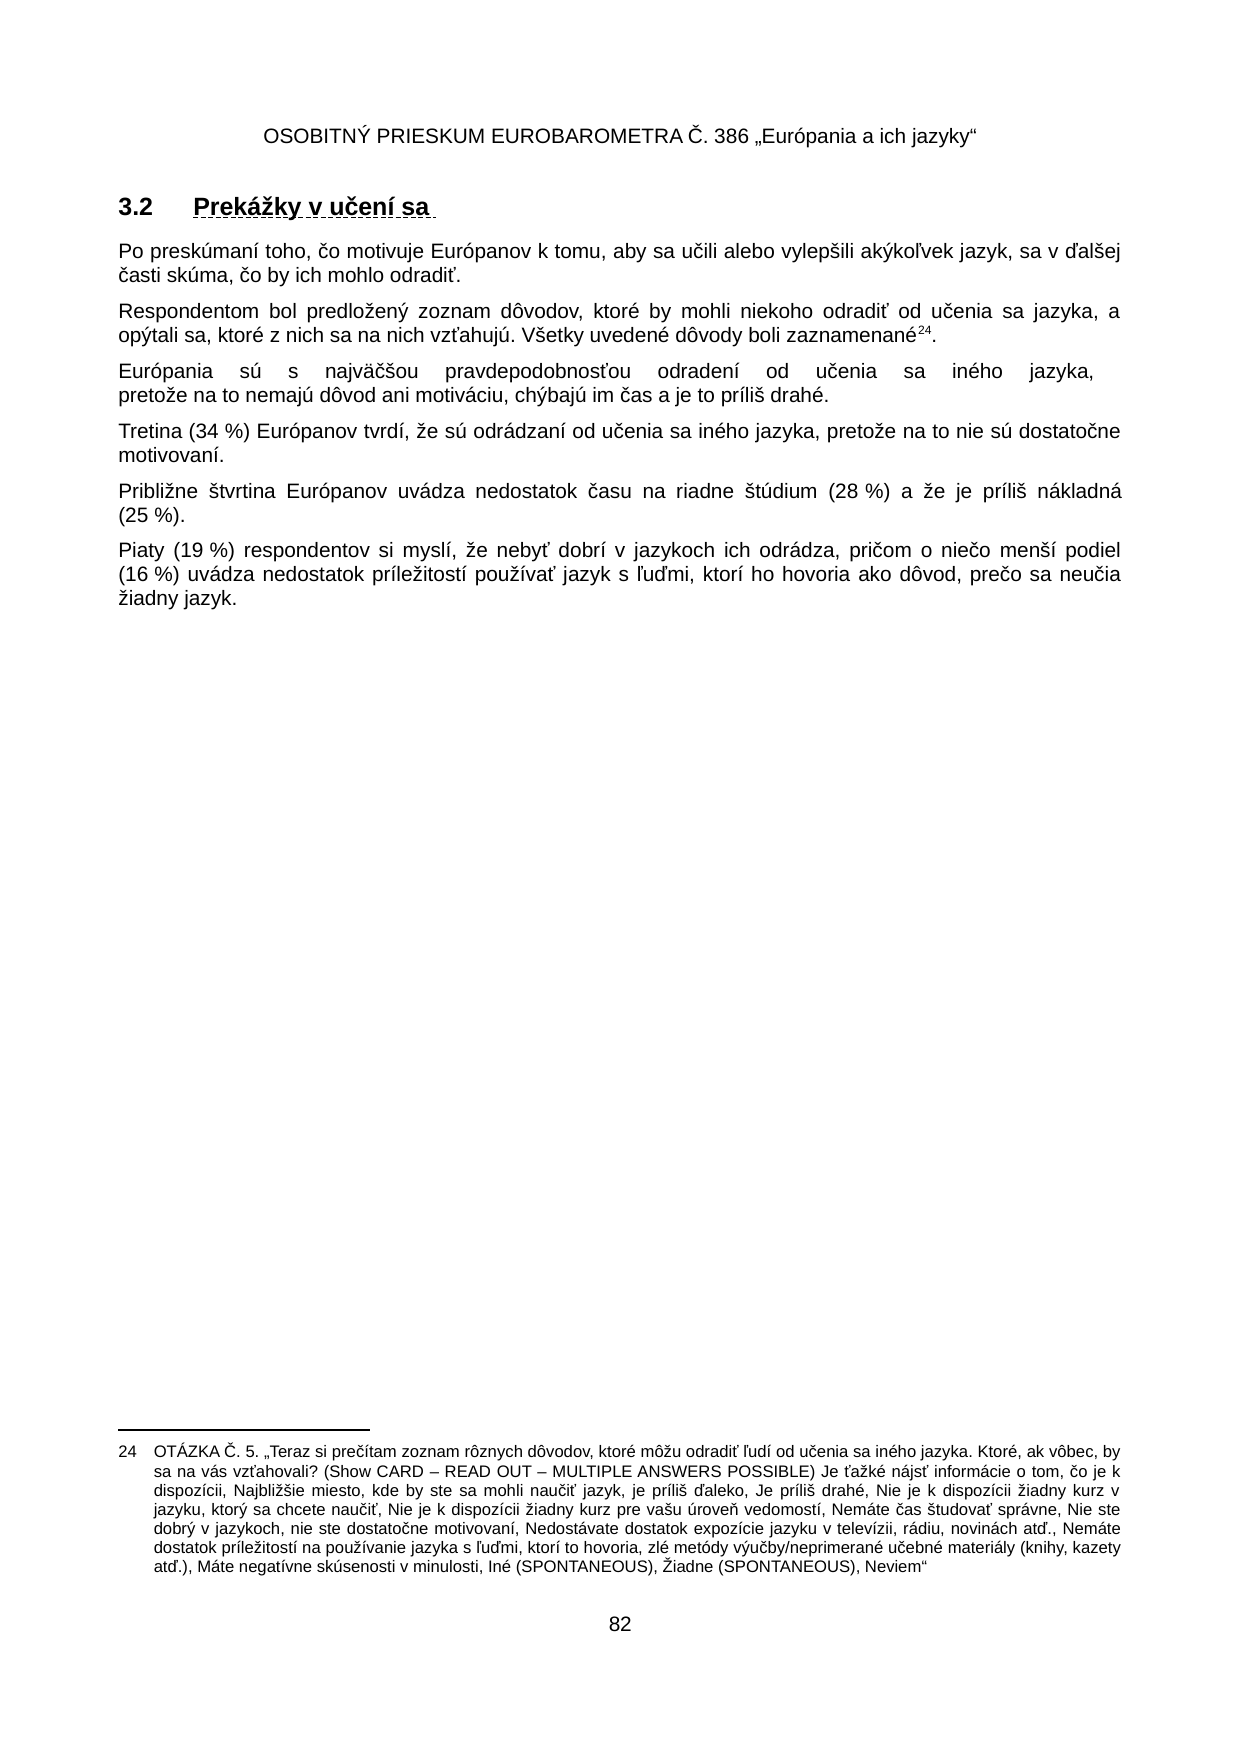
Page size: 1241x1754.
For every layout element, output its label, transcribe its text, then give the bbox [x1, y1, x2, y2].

text Tretina (34 %) Európanov tvrdí, že sú odrádzaní od učenia sa iného jazyka, pretože na to nie sú dostatočne motivovaní. [118, 419, 1122, 467]
subtitle Prekážky v učení sa [118, 192, 1122, 221]
text Po preskúmaní toho, čo motivuje Európanov k tomu, aby sa učili alebo vylepšili akýkoľvek jazyk, sa v ďalšej časti skúma, čo by ich mohlo odradiť. [118, 239, 1122, 287]
text Respondentom bol predložený zoznam dôvodov, ktoré by mohli niekoho odradiť od učenia sa jazyka, a opýtali sa, ktoré z nich sa na nich vzťahujú. Všetky uvedené dôvody boli zaznamenané. [118, 299, 1122, 347]
text Európania sú s najväčšou pravdepodobnosťou odradení od učenia sa iného jazyka, pretože na to nemajú dôvod ani motiváciu, chýbajú im čas a je to príliš drahé. [118, 359, 1122, 407]
text Piaty (19 %) respondentov si myslí, že nebyť dobrí v jazykoch ich odrádza, pričom o niečo menší podiel (16 %) uvádza nedostatok príležitostí používať jazyk s ľuďmi, ktorí ho hovoria ako dôvod, prečo sa neučia žiadny jazyk. [118, 538, 1122, 610]
text Približne štvrtina Európanov uvádza nedostatok času na riadne štúdium (28 %) a že je príliš nákladná (25 %). [118, 478, 1122, 526]
text OTÁZKA Č. 5. „Teraz si prečítam zoznam rôznych dôvodov, ktoré môžu odradiť ľudí od učenia sa iného jazyka. Ktoré, ak vôbec, by sa na vás vzťahovali? (Show CARD – READ OUT – MULTIPLE ANSWERS POSSIBLE) Je ťažké nájsť informácie o tom, čo je k dispozícii, Najbližšie miesto, kde by ste sa mohli naučiť jazyk, je príliš ďaleko, Je príliš drahé, Nie je k dispozícii žiadny kurz v jazyku, ktorý sa chcete naučiť, Nie je k dispozícii žiadny kurz pre vašu úroveň vedomostí, Nemáte čas študovať správne, Nie ste dobrý v jazykoch, nie ste dostatočne motivovaní, Nedostávate dostatok expozície jazyku v televízii, rádiu, novinách atď., Nemáte dostatok príležitostí na používanie jazyka s ľuďmi, ktorí to hovoria, zlé metódy výučby/neprimerané učebné materiály (knihy, kazety atď.), Máte negatívne skúsenosti v minulosti, Iné (SPONTANEOUS), Žiadne (SPONTANEOUS), Neviem“ [118, 1442, 1122, 1576]
